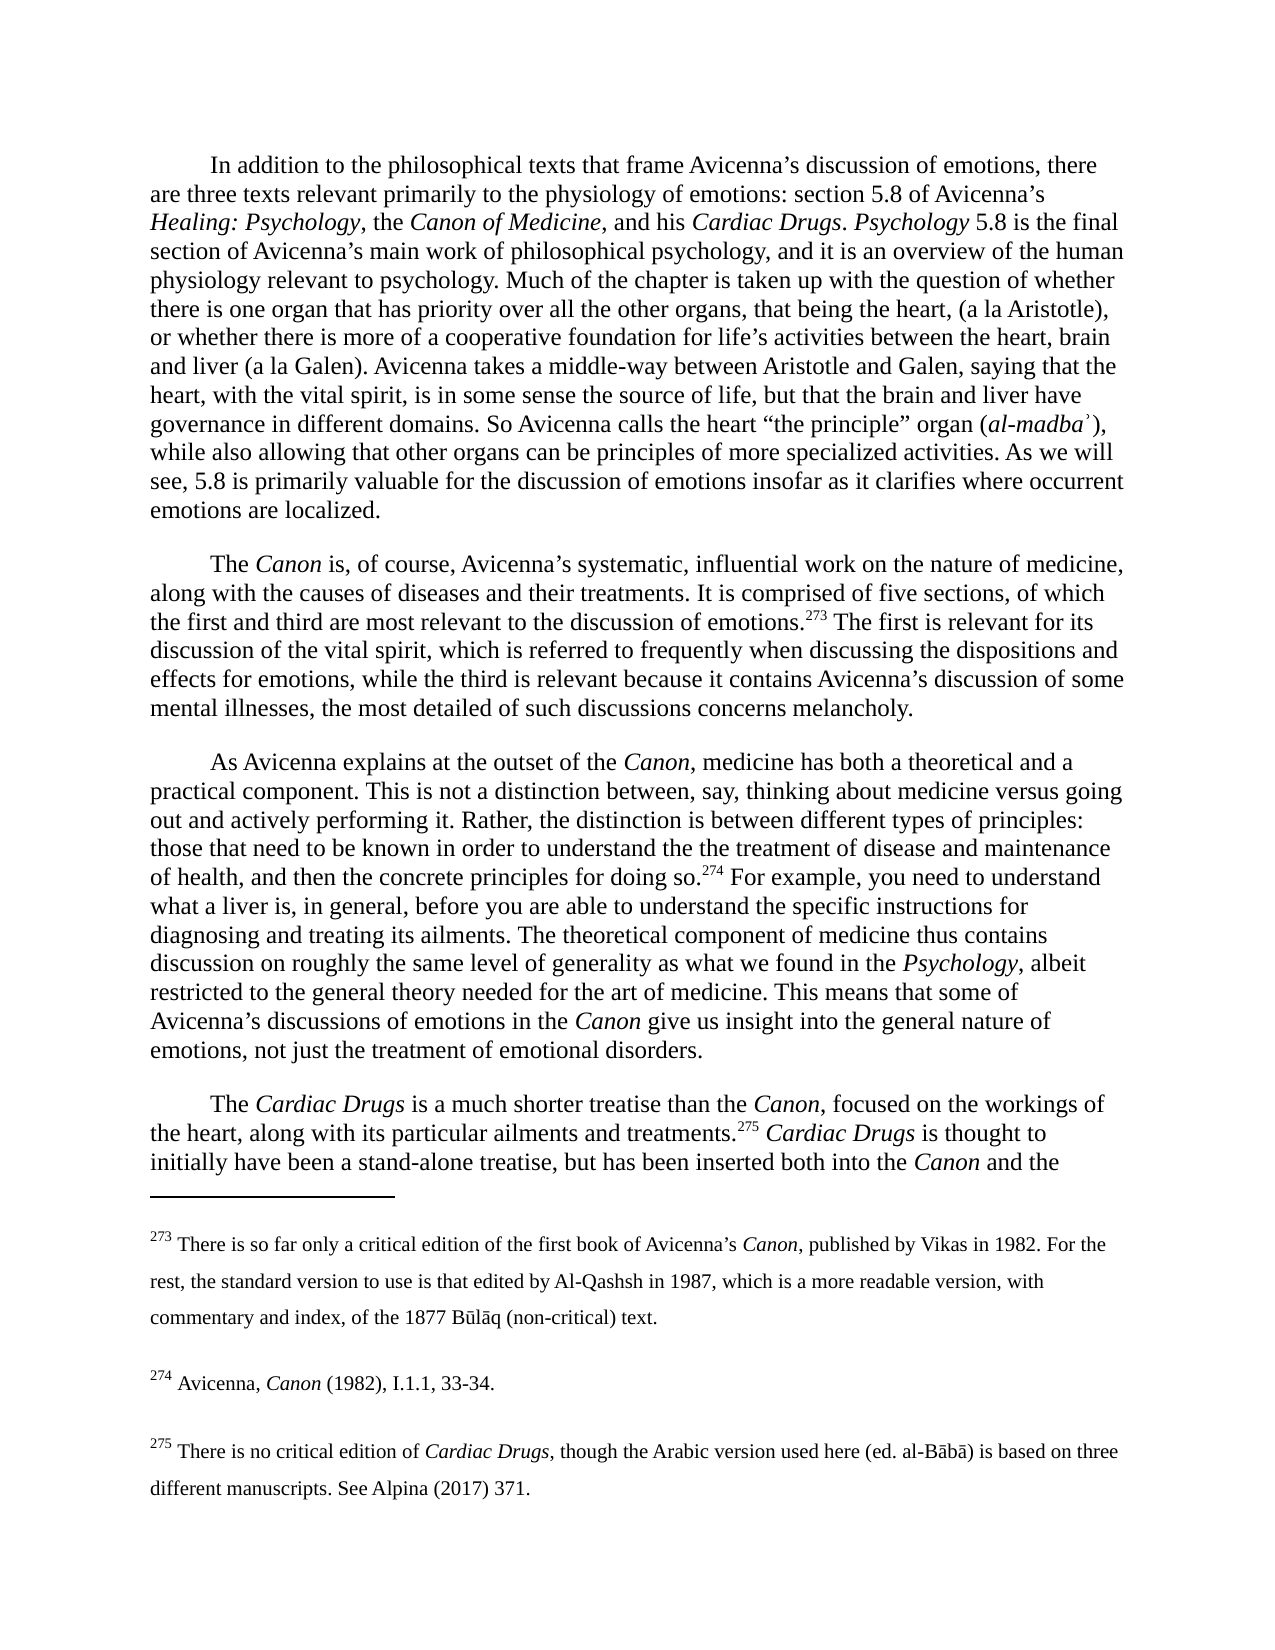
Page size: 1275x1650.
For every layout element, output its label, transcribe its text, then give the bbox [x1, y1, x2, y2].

text Avicenna, Canon (1982), I.1.1, 33-34. [150, 1367, 1125, 1395]
text There is so far only a critical edition of the first book of Avicenna’s Canon, published by Vikas in 1982. For the rest, the standard version to use is that edited by Al-Qashsh in 1987, which is a more readable version, with commentary and index, of the 1877 Būlāq (non-critical) text. [150, 1228, 1125, 1329]
text In addition to the philosophical texts that frame Avicenna’s discussion of emotions, there are three texts relevant primarily to the physiology of emotions: section 5.8 of Avicenna’s Healing: Psychology, the Canon of Medicine, and his Cardiac Drugs. Psychology 5.8 is the final section of Avicenna’s main work of philosophical psychology, and it is an overview of the human physiology relevant to psychology. Much of the chapter is taken up with the question of whether there is one organ that has priority over all the other organs, that being the heart, (a la Aristotle), or whether there is more of a cooperative foundation for life’s activities between the heart, brain and liver (a la Galen). Avicenna takes a middle-way between Aristotle and Galen, saying that the heart, with the vital spirit, is in some sense the source of life, but that the brain and liver have governance in different domains. So Avicenna calls the heart “the principle” organ (al-madbaʾ), while also allowing that other organs can be principles of more specialized activities. As we will see, 5.8 is primarily valuable for the discussion of emotions insofar as it clarifies where occurrent emotions are localized. [150, 150, 1125, 524]
text The Canon is, of course, Avicenna’s systematic, influential work on the nature of medicine, along with the causes of diseases and their treatments. It is comprised of five sections, of which the first and third are most relevant to the discussion of emotions. The first is relevant for its discussion of the vital spirit, which is referred to frequently when discussing the dispositions and effects for emotions, while the third is relevant because it contains Avicenna’s discussion of some mental illnesses, the most detailed of such discussions concerns melancholy. [150, 549, 1125, 722]
text The Cardiac Drugs is a much shorter treatise than the Canon, focused on the workings of the heart, along with its particular ailments and treatments. Cardiac Drugs is thought to initially have been a stand-alone treatise, but has been inserted both into the Canon and the [150, 1089, 1125, 1175]
text There is no critical edition of Cardiac Drugs, though the Arabic version used here (ed. al-Bābā) is based on three different manuscripts. See Alpina (2017) 371. [150, 1435, 1125, 1500]
text As Avicenna explains at the outset of the Canon, medicine has both a theoretical and a practical component. This is not a distinction between, say, thinking about medicine versus going out and actively performing it. Rather, the distinction is between different types of principles: those that need to be known in order to understand the the treatment of disease and maintenance of health, and then the concrete principles for doing so. For example, you need to understand what a liver is, in general, before you are able to understand the specific instructions for diagnosing and treating its ailments. The theoretical component of medicine thus contains discussion on roughly the same level of generality as what we found in the Psychology, albeit restricted to the general theory needed for the art of medicine. This means that some of Avicenna’s discussions of emotions in the Canon give us insight into the general nature of emotions, not just the treatment of emotional disorders. [150, 747, 1125, 1063]
